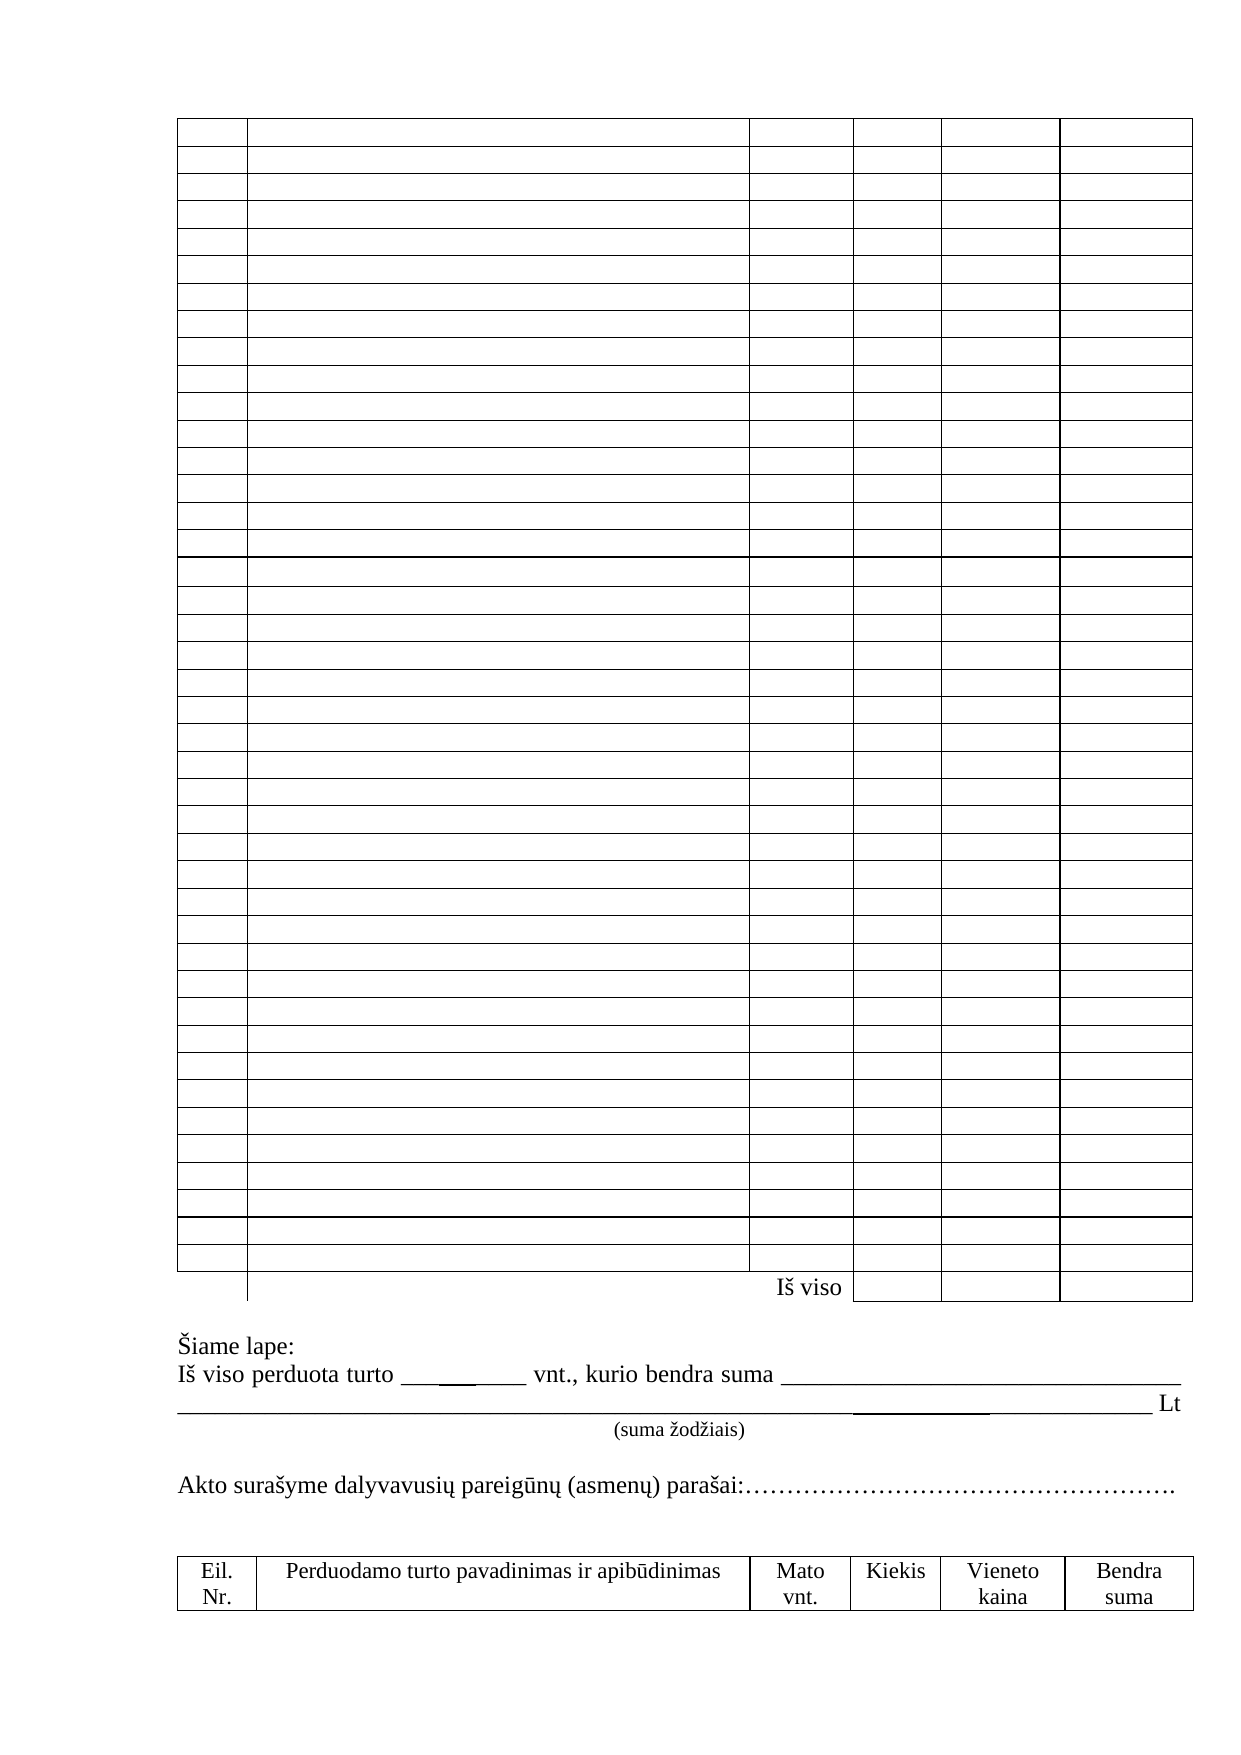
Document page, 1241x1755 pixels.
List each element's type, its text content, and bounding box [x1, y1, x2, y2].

table_cell [1061, 503, 1192, 529]
table_cell [750, 642, 853, 668]
table_cell [248, 421, 749, 447]
table_cell [248, 448, 749, 474]
table_cell [1061, 752, 1192, 778]
table_cell [942, 1026, 1059, 1052]
table_header Mato vnt. [751, 1557, 850, 1610]
table_cell [1061, 530, 1192, 556]
table_cell [854, 1053, 941, 1079]
table_cell [178, 587, 247, 614]
table_cell [750, 201, 853, 228]
table_cell [854, 503, 941, 529]
table_cell [854, 944, 941, 970]
table_cell [854, 366, 941, 392]
table_cell [248, 558, 749, 586]
table_cell [178, 697, 247, 723]
table_cell [1061, 615, 1192, 641]
table_cell [942, 861, 1059, 888]
table_cell [248, 1080, 749, 1107]
table_cell [942, 834, 1059, 860]
table_cell [248, 147, 749, 173]
table_cell [178, 475, 247, 502]
table_cell [178, 1053, 247, 1079]
table_cell [1061, 1218, 1192, 1244]
table_cell [942, 944, 1059, 970]
table_cell [854, 670, 941, 696]
table_cell [178, 1135, 247, 1162]
table_cell [1061, 311, 1192, 337]
table_cell [942, 971, 1059, 997]
table_cell [248, 475, 749, 502]
table_cell [854, 752, 941, 778]
table_cell [1061, 1026, 1192, 1052]
table_cell [750, 448, 853, 474]
table_cell [750, 752, 853, 778]
table_cell [248, 697, 749, 723]
table_cell [942, 587, 1059, 614]
table_cell [1061, 174, 1192, 200]
table_cell [750, 615, 853, 641]
table_cell [854, 642, 941, 668]
table_cell [854, 1163, 941, 1189]
table_cell [248, 1245, 749, 1271]
table_cell [942, 119, 1059, 146]
table_cell [1061, 1190, 1192, 1216]
table_cell [248, 834, 749, 860]
table_cell [750, 530, 853, 556]
table_cell [248, 1053, 749, 1079]
table_cell [750, 558, 853, 586]
table_header Bendra suma [1066, 1557, 1193, 1610]
table_cell [178, 916, 247, 942]
table_cell [178, 752, 247, 778]
table_cell [178, 174, 247, 200]
table_cell [942, 1163, 1059, 1189]
table_cell [942, 558, 1059, 586]
table_cell [178, 147, 247, 173]
table_cell [942, 201, 1059, 228]
table_cell [854, 889, 941, 915]
table_cell [750, 916, 853, 942]
table_cell [942, 147, 1059, 173]
table_cell [854, 1190, 941, 1216]
table_cell [248, 119, 749, 146]
table_cell [854, 1218, 941, 1244]
table_cell [248, 779, 749, 805]
table_cell [854, 338, 941, 365]
table_cell [942, 530, 1059, 556]
table_cell [178, 834, 247, 860]
table_cell [942, 284, 1059, 310]
table_cell [854, 256, 941, 282]
table_cell [1061, 558, 1192, 586]
table_cell [178, 861, 247, 888]
table_cell [1061, 642, 1192, 668]
table_cell [1061, 338, 1192, 365]
table_cell [942, 503, 1059, 529]
table_cell [942, 670, 1059, 696]
table_cell [177, 1272, 247, 1301]
table_cell [1061, 147, 1192, 173]
table_cell [750, 998, 853, 1024]
table_cell [248, 284, 749, 310]
table_cell [854, 1026, 941, 1052]
table_cell [750, 311, 853, 337]
table_cell [942, 338, 1059, 365]
table_cell [750, 670, 853, 696]
table_cell [248, 1026, 749, 1052]
table_cell [1061, 834, 1192, 860]
table_cell [1061, 421, 1192, 447]
table_cell [942, 916, 1059, 942]
table_cell [248, 1135, 749, 1162]
table_cell [1061, 229, 1192, 255]
table_cell [854, 311, 941, 337]
table_cell [248, 1190, 749, 1216]
table_cell [942, 311, 1059, 337]
table_cell [750, 724, 853, 751]
table_cell [854, 1272, 941, 1301]
table_cell [1061, 201, 1192, 228]
table_cell [750, 475, 853, 502]
table_cell [942, 889, 1059, 915]
table_cell [178, 615, 247, 641]
table_cell [248, 724, 749, 751]
table_cell [942, 1218, 1059, 1244]
table_cell [178, 448, 247, 474]
table_cell [854, 174, 941, 200]
table_cell [942, 229, 1059, 255]
table_cell [1061, 889, 1192, 915]
table_cell [854, 475, 941, 502]
table_cell [248, 998, 749, 1024]
table_cell [750, 779, 853, 805]
table_cell [248, 201, 749, 228]
table_header Vieneto kaina [941, 1557, 1064, 1610]
table_cell [1061, 971, 1192, 997]
table_cell [178, 944, 247, 970]
table_cell [1061, 1163, 1192, 1189]
table_cell [178, 393, 247, 419]
table_cell [942, 615, 1059, 641]
table_cell [248, 861, 749, 888]
table_cell [942, 1245, 1059, 1271]
table_cell [178, 284, 247, 310]
table_cell [750, 366, 853, 392]
table_cell [942, 174, 1059, 200]
table_cell [178, 311, 247, 337]
table_cell [1061, 475, 1192, 502]
table_cell [248, 944, 749, 970]
table_cell [750, 1245, 853, 1271]
table_cell [750, 147, 853, 173]
table_cell [1061, 393, 1192, 419]
table_cell [248, 916, 749, 942]
table_cell [750, 1163, 853, 1189]
table_cell [942, 1272, 1059, 1301]
table_cell [942, 724, 1059, 751]
table_cell [1061, 779, 1192, 805]
table_cell [248, 1108, 749, 1134]
table_cell [750, 834, 853, 860]
table_cell [178, 1190, 247, 1216]
table_header Eil. Nr. [178, 1557, 256, 1610]
table_cell [248, 366, 749, 392]
table_cell [750, 284, 853, 310]
table_cell [248, 1218, 749, 1244]
table_cell [248, 393, 749, 419]
table_cell [750, 1053, 853, 1079]
table_cell [248, 642, 749, 668]
table_cell [248, 1163, 749, 1189]
table_cell [178, 119, 247, 146]
table_cell [942, 806, 1059, 833]
table_cell [942, 1080, 1059, 1107]
table_cell [178, 779, 247, 805]
table_cell [248, 503, 749, 529]
table_cell [854, 998, 941, 1024]
table_cell [178, 229, 247, 255]
table_cell [750, 1218, 853, 1244]
table_cell [854, 724, 941, 751]
table_cell [178, 530, 247, 556]
table_cell [750, 697, 853, 723]
text Šiame lape: [177, 1331, 1181, 1359]
table_cell [854, 229, 941, 255]
table_cell [1061, 998, 1192, 1024]
table_cell [750, 338, 853, 365]
table_header Perduodamo turto pavadinimas ir apibūdinimas [257, 1557, 749, 1610]
table_cell [1061, 119, 1192, 146]
table_cell [854, 1080, 941, 1107]
table_cell [1061, 1135, 1192, 1162]
table_cell [248, 806, 749, 833]
table_cell [854, 558, 941, 586]
table_cell [942, 366, 1059, 392]
table_cell [1061, 1053, 1192, 1079]
table_cell [750, 256, 853, 282]
table_cell [1061, 697, 1192, 723]
table_cell [942, 998, 1059, 1024]
table_cell [854, 697, 941, 723]
table_cell [178, 1218, 247, 1244]
table_cell [854, 834, 941, 860]
table_cell [854, 393, 941, 419]
table_cell Iš viso [248, 1272, 853, 1301]
table_cell [248, 587, 749, 614]
table_cell [178, 503, 247, 529]
table_cell [750, 861, 853, 888]
text (suma žodžiais) [177, 1417, 1181, 1441]
table_cell [178, 201, 247, 228]
table_cell [750, 1080, 853, 1107]
table_cell [178, 998, 247, 1024]
table_cell [942, 421, 1059, 447]
table_cell [248, 615, 749, 641]
table_cell [750, 421, 853, 447]
table_cell [942, 256, 1059, 282]
table_cell [750, 393, 853, 419]
table_cell [1061, 916, 1192, 942]
table_cell [1061, 724, 1192, 751]
table_cell [1061, 944, 1192, 970]
table_cell [854, 1135, 941, 1162]
table_cell [1061, 587, 1192, 614]
table_cell [854, 1245, 941, 1271]
table_cell [750, 944, 853, 970]
table_cell [248, 752, 749, 778]
table_cell [1061, 861, 1192, 888]
table_cell [178, 806, 247, 833]
table_cell [942, 1135, 1059, 1162]
table_cell [1061, 1245, 1192, 1271]
table_cell [178, 670, 247, 696]
table_cell [854, 615, 941, 641]
table_cell [1061, 256, 1192, 282]
table_cell [1061, 1080, 1192, 1107]
table_cell [178, 338, 247, 365]
table_cell [1061, 1272, 1192, 1301]
table_cell [750, 229, 853, 255]
table_cell [178, 421, 247, 447]
table_cell [178, 1245, 247, 1271]
table_cell [178, 1080, 247, 1107]
table_cell [248, 256, 749, 282]
table_cell [178, 256, 247, 282]
table_cell [248, 174, 749, 200]
table_cell [942, 393, 1059, 419]
table_cell [178, 724, 247, 751]
table_cell [248, 338, 749, 365]
table_cell [854, 530, 941, 556]
table_cell [178, 558, 247, 586]
table_cell [750, 1108, 853, 1134]
table_cell [854, 971, 941, 997]
table_cell [942, 697, 1059, 723]
table_cell [1061, 670, 1192, 696]
table_cell [248, 971, 749, 997]
table_cell [248, 670, 749, 696]
table_cell [750, 119, 853, 146]
table_cell [942, 752, 1059, 778]
table_cell [178, 642, 247, 668]
table_cell [854, 421, 941, 447]
table_cell [750, 174, 853, 200]
table_cell [854, 587, 941, 614]
table_cell [854, 916, 941, 942]
table_cell [942, 1190, 1059, 1216]
table_cell [750, 1190, 853, 1216]
table_cell [178, 366, 247, 392]
table_cell [750, 1026, 853, 1052]
table_cell [854, 119, 941, 146]
table_cell [854, 861, 941, 888]
table_cell [942, 642, 1059, 668]
table_cell [942, 448, 1059, 474]
table_cell [248, 311, 749, 337]
table_header Kiekis [851, 1557, 940, 1610]
table_cell [1061, 806, 1192, 833]
table_cell [1061, 366, 1192, 392]
table_cell [854, 448, 941, 474]
table_cell [178, 889, 247, 915]
text Akto surašyme dalyvavusių pareigūnų (asmenų) parašai:……………………………………………. [177, 1470, 1181, 1498]
table_cell [178, 971, 247, 997]
table_cell [750, 503, 853, 529]
table_cell [854, 201, 941, 228]
table_cell [248, 889, 749, 915]
table_cell [750, 889, 853, 915]
table_cell [854, 1108, 941, 1134]
table_cell [750, 587, 853, 614]
table_cell [1061, 448, 1192, 474]
table_cell [248, 530, 749, 556]
table_cell [178, 1026, 247, 1052]
table_cell [1061, 1108, 1192, 1134]
table_cell [942, 475, 1059, 502]
table_cell [942, 1108, 1059, 1134]
table_cell [750, 806, 853, 833]
table_cell [942, 1053, 1059, 1079]
table_cell [854, 284, 941, 310]
table_cell [248, 229, 749, 255]
table_cell [750, 971, 853, 997]
table_cell [178, 1108, 247, 1134]
table_cell [854, 147, 941, 173]
table_cell [1061, 284, 1192, 310]
text Iš viso perduota turto __________ vnt., kurio bendra suma ________________________________ ______________________________________________________ _____________ Lt [177, 1359, 1181, 1417]
table_cell [854, 806, 941, 833]
table_cell [750, 1135, 853, 1162]
table_cell [178, 1163, 247, 1189]
table_cell [942, 779, 1059, 805]
table_cell [854, 779, 941, 805]
